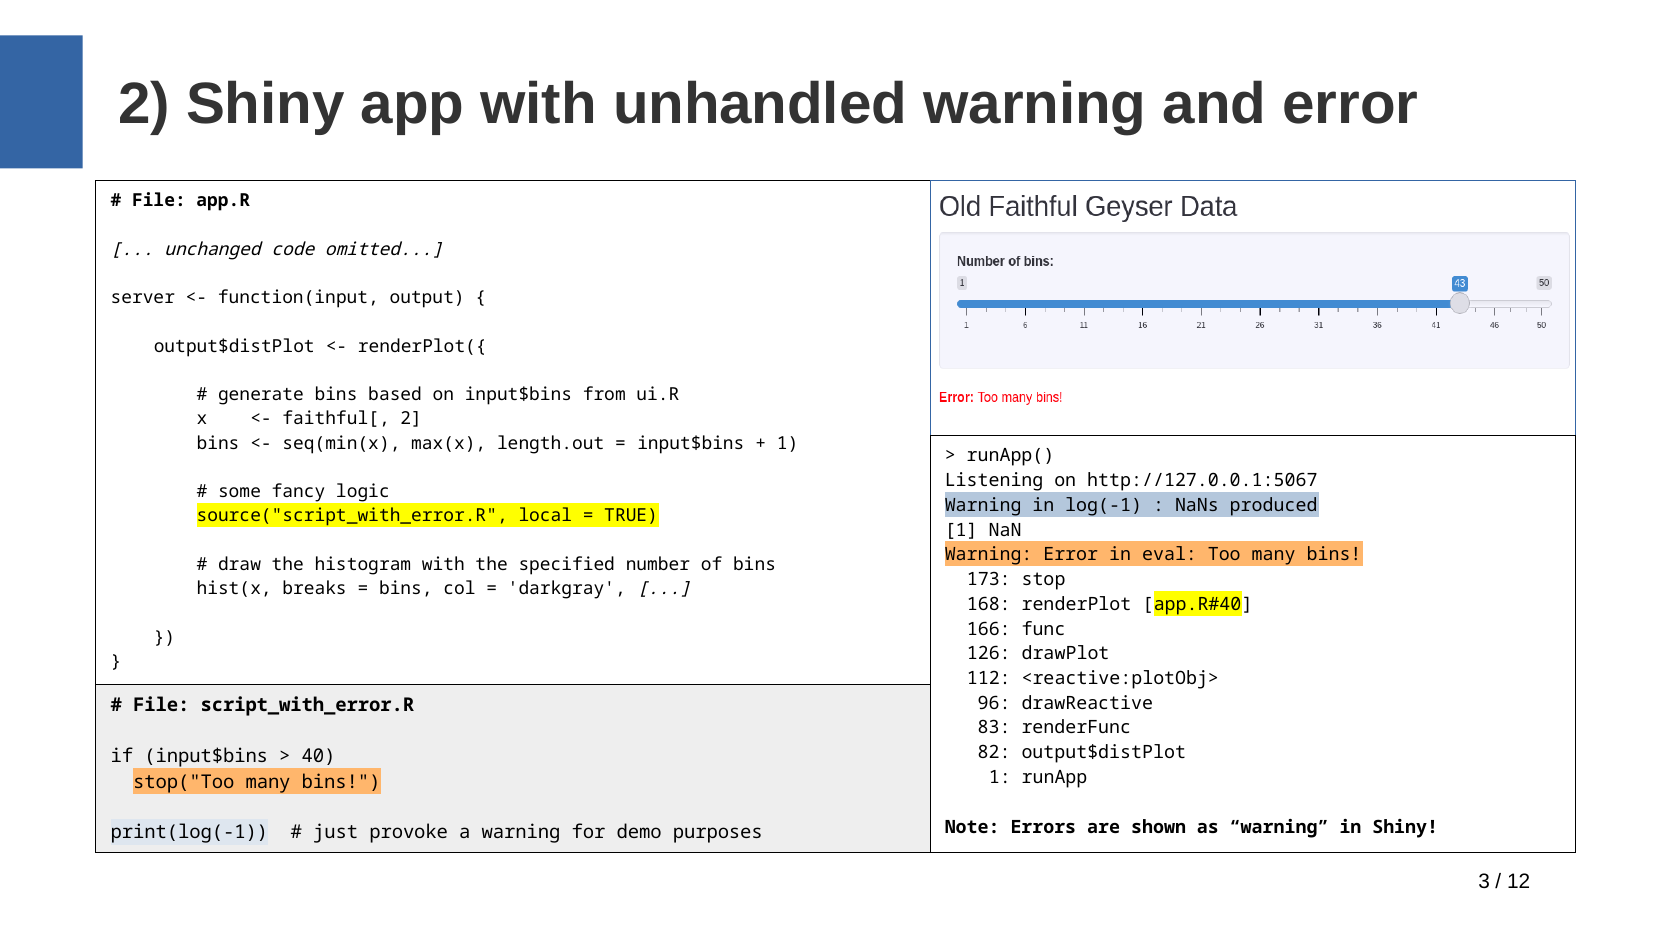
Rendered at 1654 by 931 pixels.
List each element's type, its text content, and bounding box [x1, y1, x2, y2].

text_box # File: app.R [... unchanged code omitted...] server <- function(input, output) { output$distPlot <- renderPlot({ # generate bins based on input$bins from ui.R x <- faithful[, 2] bins <- seq(min(x), max(x), length.out = input$bins + 1) # some fancy logic source("script_with_error.R", local = TRUE) # draw the histogram with the specified number of bins hist(x, breaks = bins, col = 'darkgray', [...] }) } [95, 180, 930, 684]
text_box # File: script_with_error.R if (input$bins > 40) stop("Too many bins!") print(log(-1)) # just provoke a warning for demo purposes [95, 684, 931, 853]
title 2) Shiny app with unhandled warning and error [118, 37, 1571, 169]
text_box > runApp() Listening on http://127.0.0.1:5067 Warning in log(-1) : NaNs produced [1] NaN Warning: Error in eval: Too many bins! 173: stop 168: renderPlot [app.R#40] 166: func 126: drawPlot 112: <reactive:plotObj> 96: drawReactive 83: renderFunc 82: output$distPlot 1: runApp Note: Errors are shown as “warning” in Shiny! [930, 435, 1576, 853]
picture [930, 179, 1576, 435]
